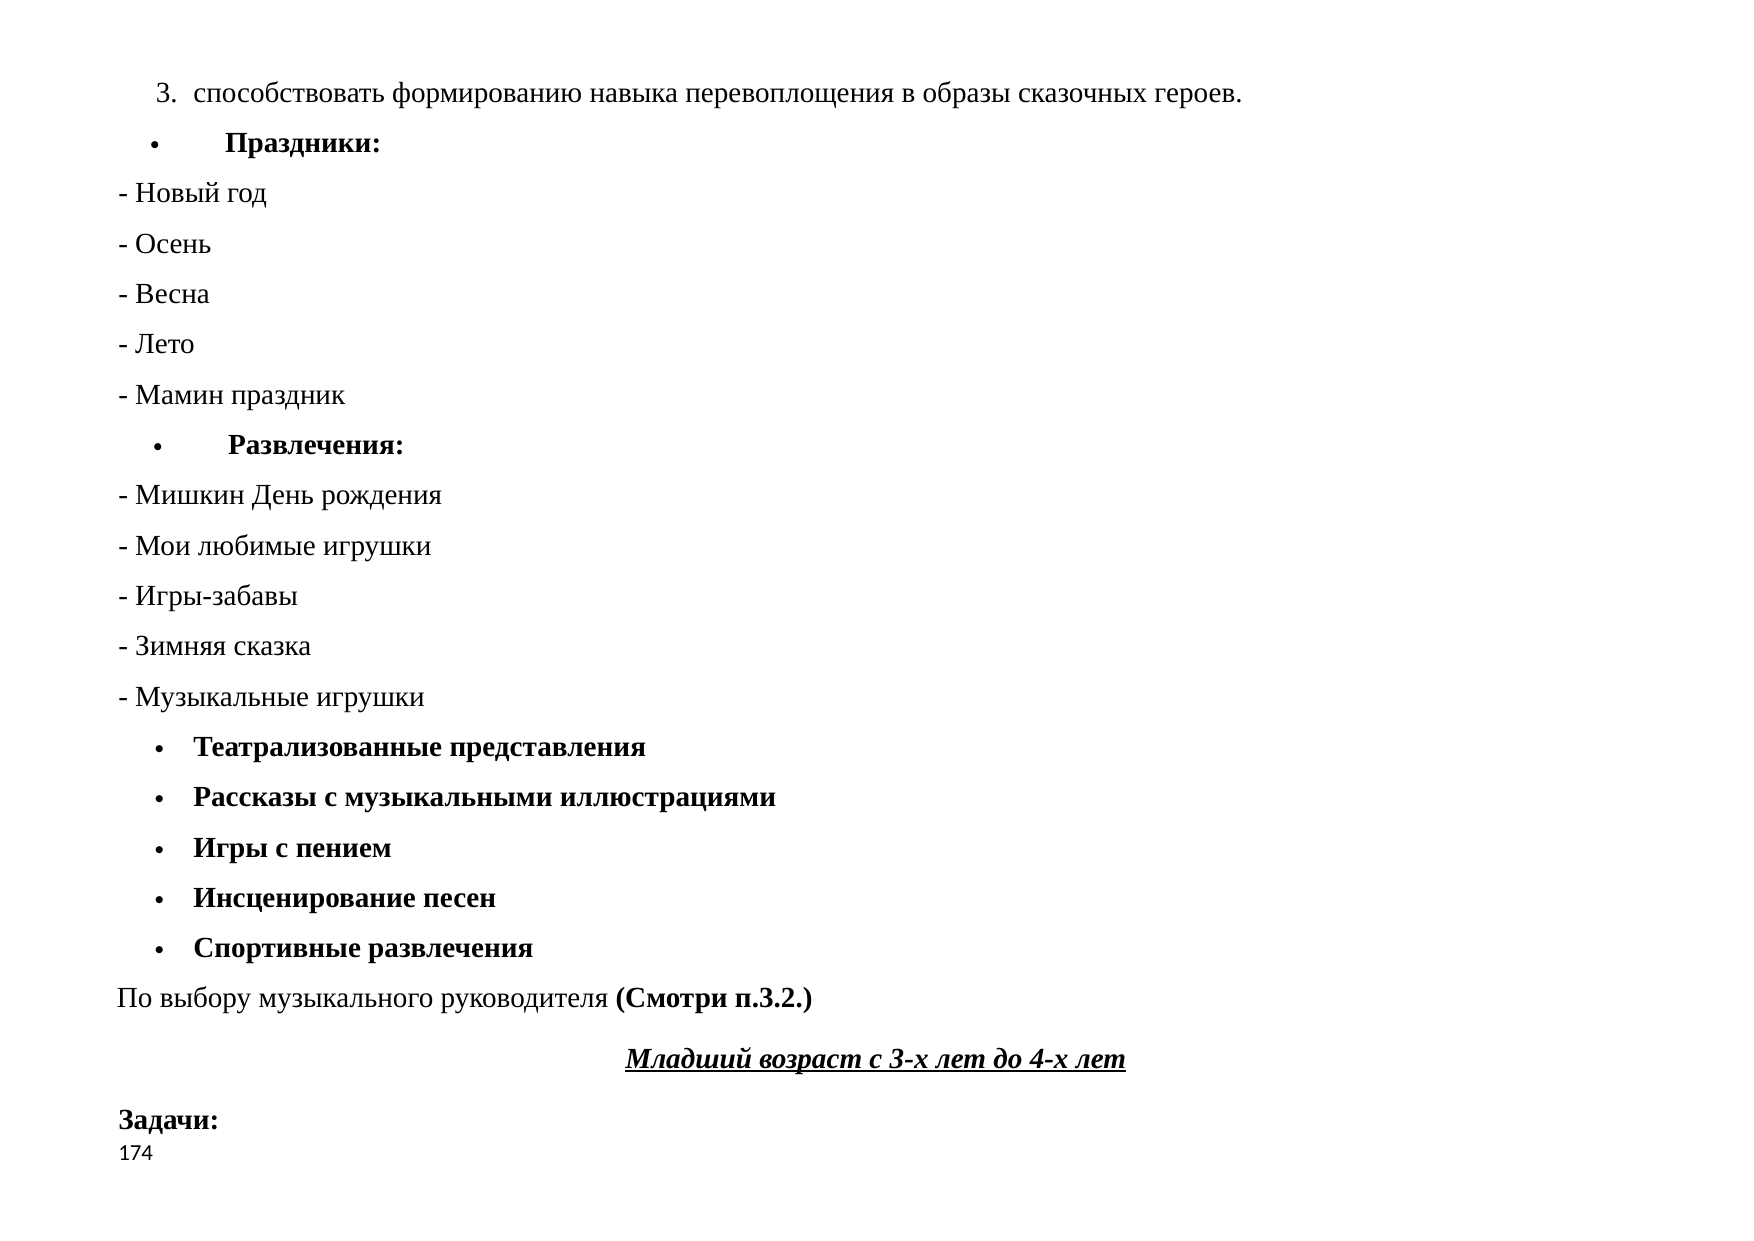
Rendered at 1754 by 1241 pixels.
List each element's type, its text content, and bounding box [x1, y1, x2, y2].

text - Мишкин День рождения [118, 477, 1636, 511]
text - Новый год [118, 176, 1636, 209]
text - Осень [118, 226, 1636, 259]
list Игры с пением [156, 830, 1636, 863]
list Развлечения: [154, 427, 1636, 461]
text По выбору музыкального руководителя (Смотри п.3.2.) [117, 981, 1636, 1014]
text Младший возраст с 3-х лет до 4-х лет [118, 1041, 1636, 1075]
text - Лето [118, 327, 1636, 360]
text Задачи: [118, 1102, 1636, 1136]
list Спортивные развлечения [156, 930, 1636, 964]
list Инсценирование песен [156, 880, 1636, 913]
list Праздники: [151, 125, 1636, 159]
text - Весна [118, 276, 1636, 310]
text - Игры-забавы [118, 578, 1636, 612]
text - Зимняя сказка [118, 628, 1636, 662]
list Театрализованные представления [156, 729, 1636, 763]
list способствовать формированию навыка перевоплощения в образы сказочных героев. [156, 75, 1636, 108]
text - Мамин праздник [118, 377, 1636, 410]
text - Музыкальные игрушки [118, 679, 1636, 712]
text - Мои любимые игрушки [118, 528, 1636, 561]
list Рассказы с музыкальными иллюстрациями [156, 779, 1636, 813]
